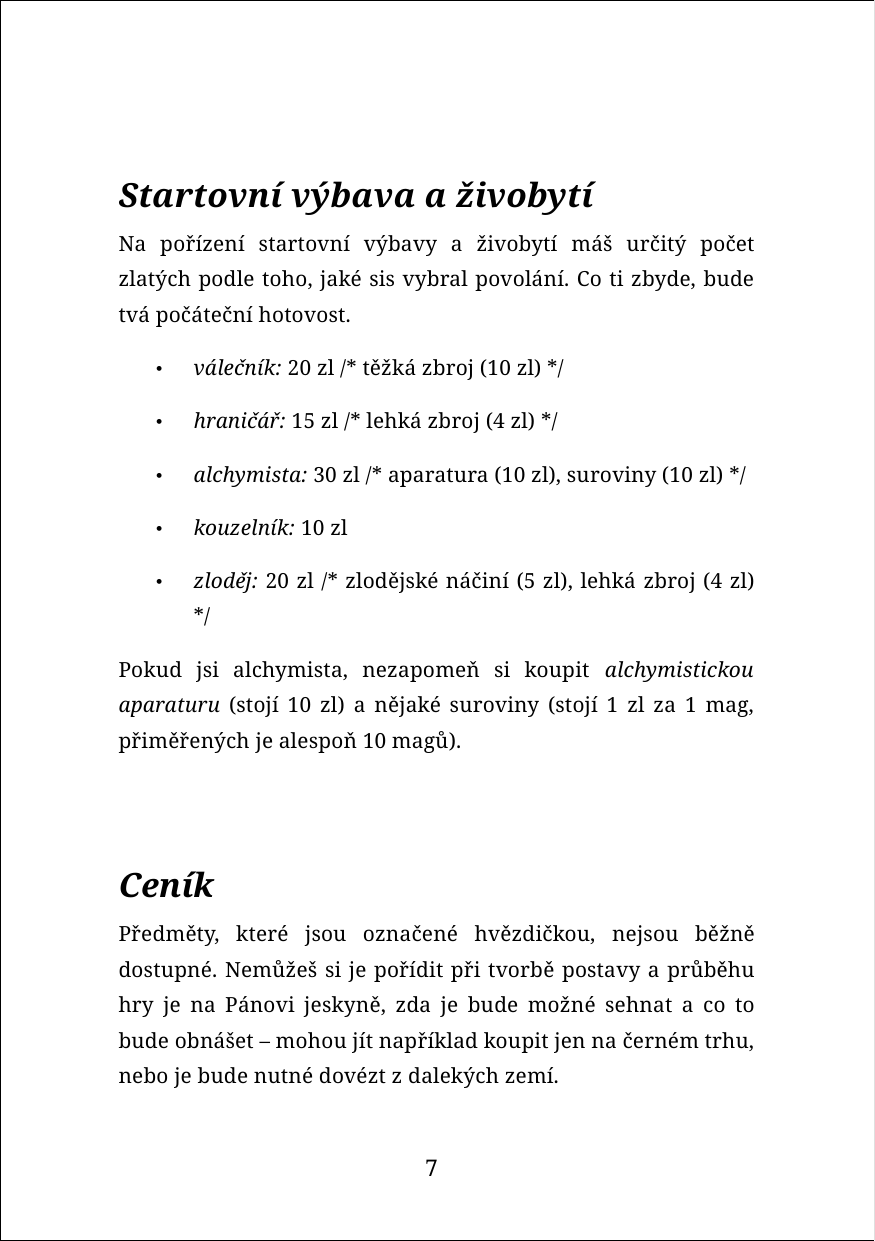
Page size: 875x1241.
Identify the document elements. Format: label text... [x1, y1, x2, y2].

list válečník: 20 zl /* těžká zbroj (10 zl) */ [156, 353, 756, 382]
subtitle Startovní výbava a živobytí [118, 172, 756, 217]
list zloděj: 20 zl /* zlodějské náčiní (5 zl), lehká zbroj (4 zl) */ [156, 566, 756, 630]
list kouzelník: 10 zl [156, 513, 756, 541]
text Předměty, které jsou označené hvězdičkou, nejsou běžně dostupné. Nemůžeš si je pořídit při tvorbě postavy a průběhu hry je na Pánovi jeskyně, zda je bude možné sehnat a co to bude obnášet – mohou jít například koupit jen na černém trhu, nebo je bude nutné dovézt z dalekých zemí. [118, 919, 756, 1090]
subtitle Ceník [118, 862, 756, 907]
list hraničář: 15 zl /* lehká zbroj (4 zl) */ [156, 406, 756, 435]
text Na pořízení startovní výbavy a živobytí máš určitý počet zlatých podle toho, jaké sis vybral povolání. Co ti zbyde, bude tvá počáteční hotovost. [118, 229, 756, 328]
list alchymista: 30 zl /* aparatura (10 zl), suroviny (10 zl) */ [156, 460, 756, 488]
text Pokud jsi alchymista, nezapomeň si koupit alchymistickou aparaturu (stojí 10 zl) a nějaké suroviny (stojí 1 zl za 1 mag, přiměřených je alespoň 10 magů). [118, 655, 756, 754]
